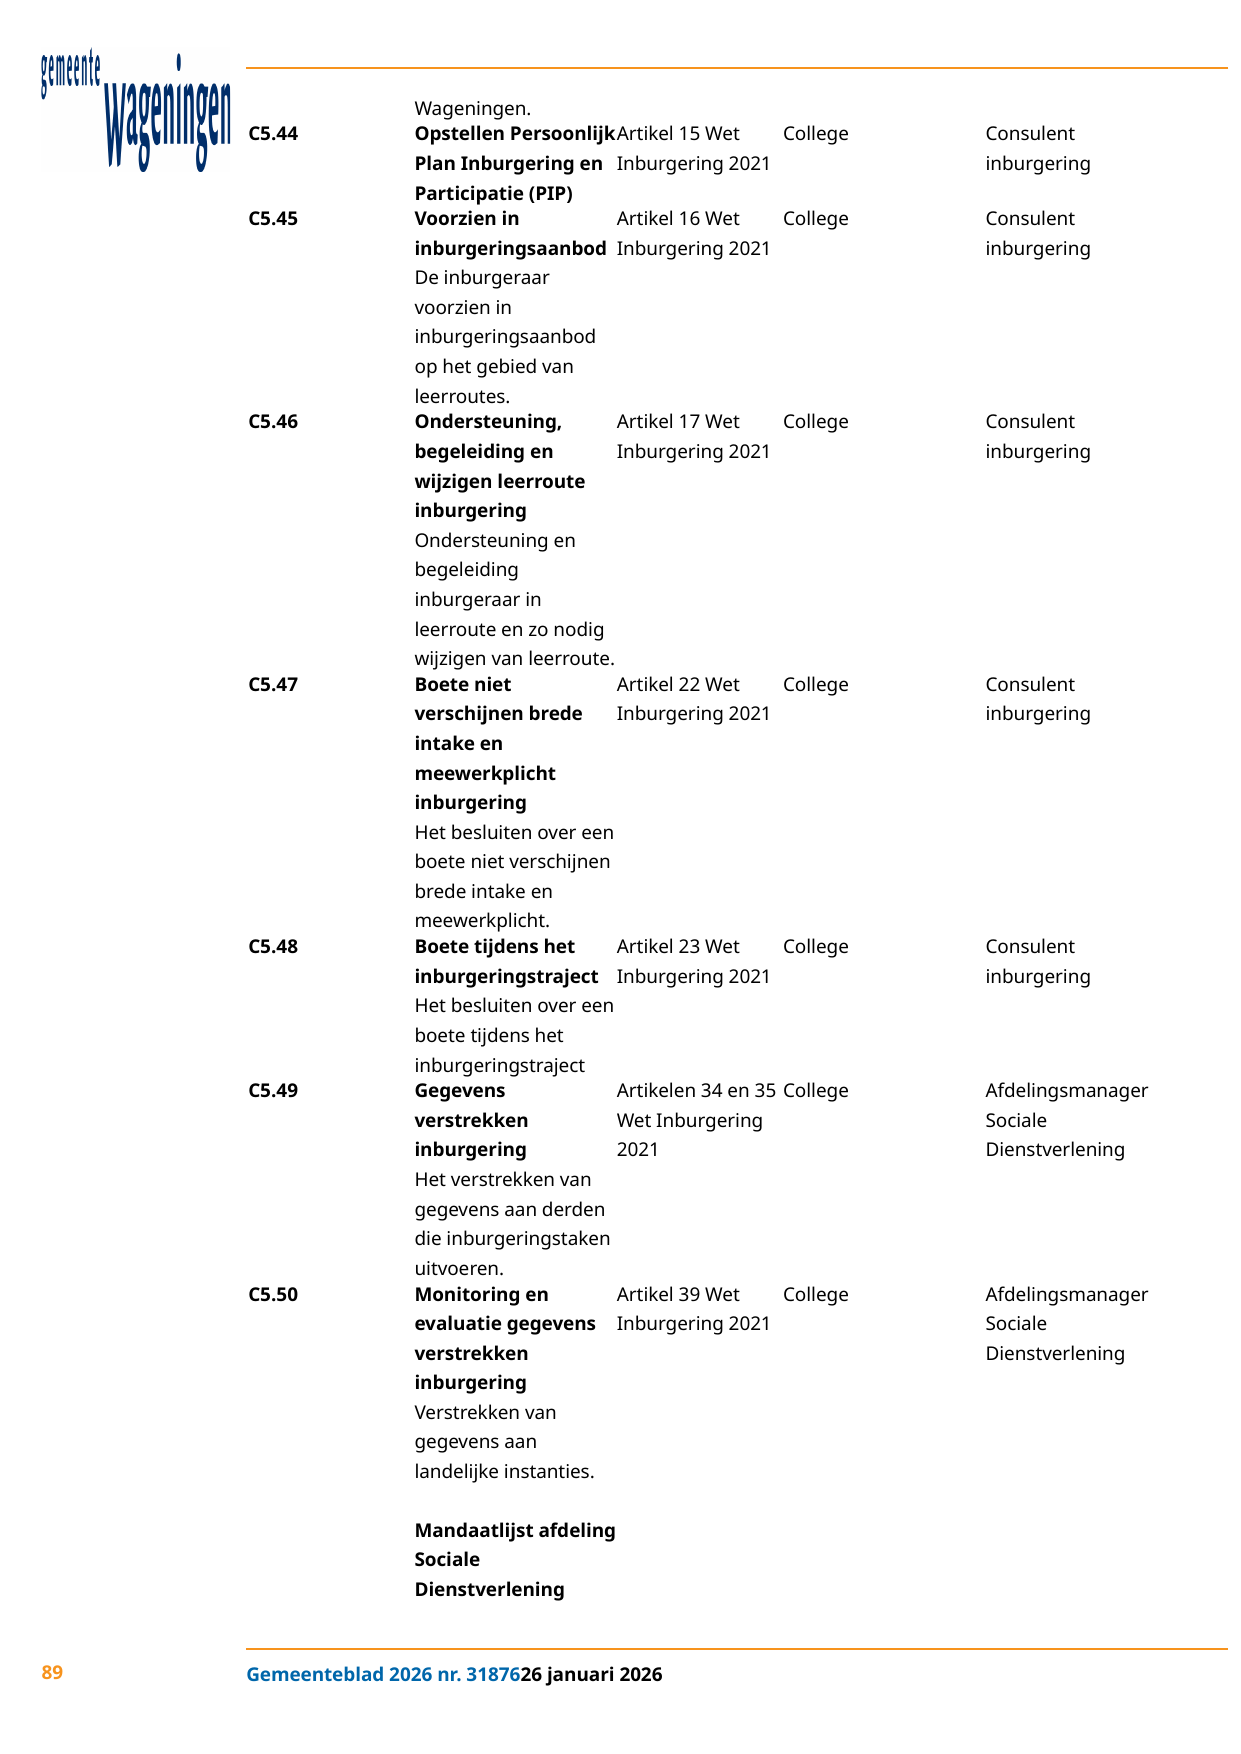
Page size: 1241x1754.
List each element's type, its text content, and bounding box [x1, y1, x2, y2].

table_cell College [783, 121, 985, 205]
table_header [248, 1517, 414, 1602]
table_header [617, 1517, 783, 1602]
table_cell Consulent inburgering [985, 205, 1152, 409]
table_cell Wageningen. [414, 95, 617, 121]
table_cell Boete tijdens het inburgeringstraject Het besluiten over een boete tijdens het inburgeringstraject [414, 934, 617, 1077]
table_cell Opstellen Persoonlijk Plan Inburgering en Participatie (PIP) [414, 121, 617, 205]
table_cell [985, 95, 1152, 121]
picture [41, 47, 231, 172]
table_header [783, 1517, 985, 1602]
table_cell [783, 95, 985, 121]
table_cell Artikel 16 Wet Inburgering 2021 [617, 205, 783, 409]
table_cell College [783, 409, 985, 671]
table_cell Boete niet verschijnen brede intake en meewerkplicht inburgering Het besluiten over een boete niet verschijnen brede intake en meewerkplicht. [414, 671, 617, 933]
table_cell Voorzien in inburgeringsaanbod De inburgeraar voorzien in inburgeringsaanbod op het gebied van leerroutes. [414, 205, 617, 409]
table_cell Artikel 22 Wet Inburgering 2021 [617, 671, 783, 933]
table_cell College [783, 205, 985, 409]
table_cell Artikel 23 Wet Inburgering 2021 [617, 934, 783, 1077]
table_cell College [783, 934, 985, 1077]
table_cell C5.48 [248, 934, 414, 1077]
table_cell Artikel 39 Wet Inburgering 2021 [617, 1281, 783, 1484]
table_cell Afdelingsmanager Sociale Dienstverlening [985, 1078, 1152, 1281]
table_header [985, 1517, 1152, 1602]
table_header Mandaatlijst afdeling Sociale Dienstverlening [414, 1517, 617, 1602]
table_cell College [783, 1078, 985, 1281]
table_cell C5.49 [248, 1078, 414, 1281]
table_cell [248, 95, 414, 121]
table_cell Gegevens verstrekken inburgering Het verstrekken van gegevens aan derden die inburgeringstaken uitvoeren. [414, 1078, 617, 1281]
table_cell Artikel 17 Wet Inburgering 2021 [617, 409, 783, 671]
table_cell C5.44 [248, 121, 414, 205]
table_cell Consulent inburgering [985, 671, 1152, 933]
table_cell College [783, 671, 985, 933]
table_cell C5.45 [248, 205, 414, 409]
table_cell Afdelingsmanager Sociale Dienstverlening [985, 1281, 1152, 1484]
table_cell Artikel 15 Wet Inburgering 2021 [617, 121, 783, 205]
table_cell C5.46 [248, 409, 414, 671]
table_cell Consulent inburgering [985, 934, 1152, 1077]
table_cell Monitoring en evaluatie gegevens verstrekken inburgering Verstrekken van gegevens aan landelijke instanties. [414, 1281, 617, 1484]
table_cell Ondersteuning, begeleiding en wijzigen leerroute inburgering Ondersteuning en begeleiding inburgeraar in leerroute en zo nodig wijzigen van leerroute. [414, 409, 617, 671]
table_cell [617, 95, 783, 121]
table_cell Consulent inburgering [985, 121, 1152, 205]
table_cell C5.47 [248, 671, 414, 933]
table_cell Consulent inburgering [985, 409, 1152, 671]
table_cell Artikelen 34 en 35 Wet Inburgering 2021 [617, 1078, 783, 1281]
table_cell College [783, 1281, 985, 1484]
table_cell C5.50 [248, 1281, 414, 1484]
